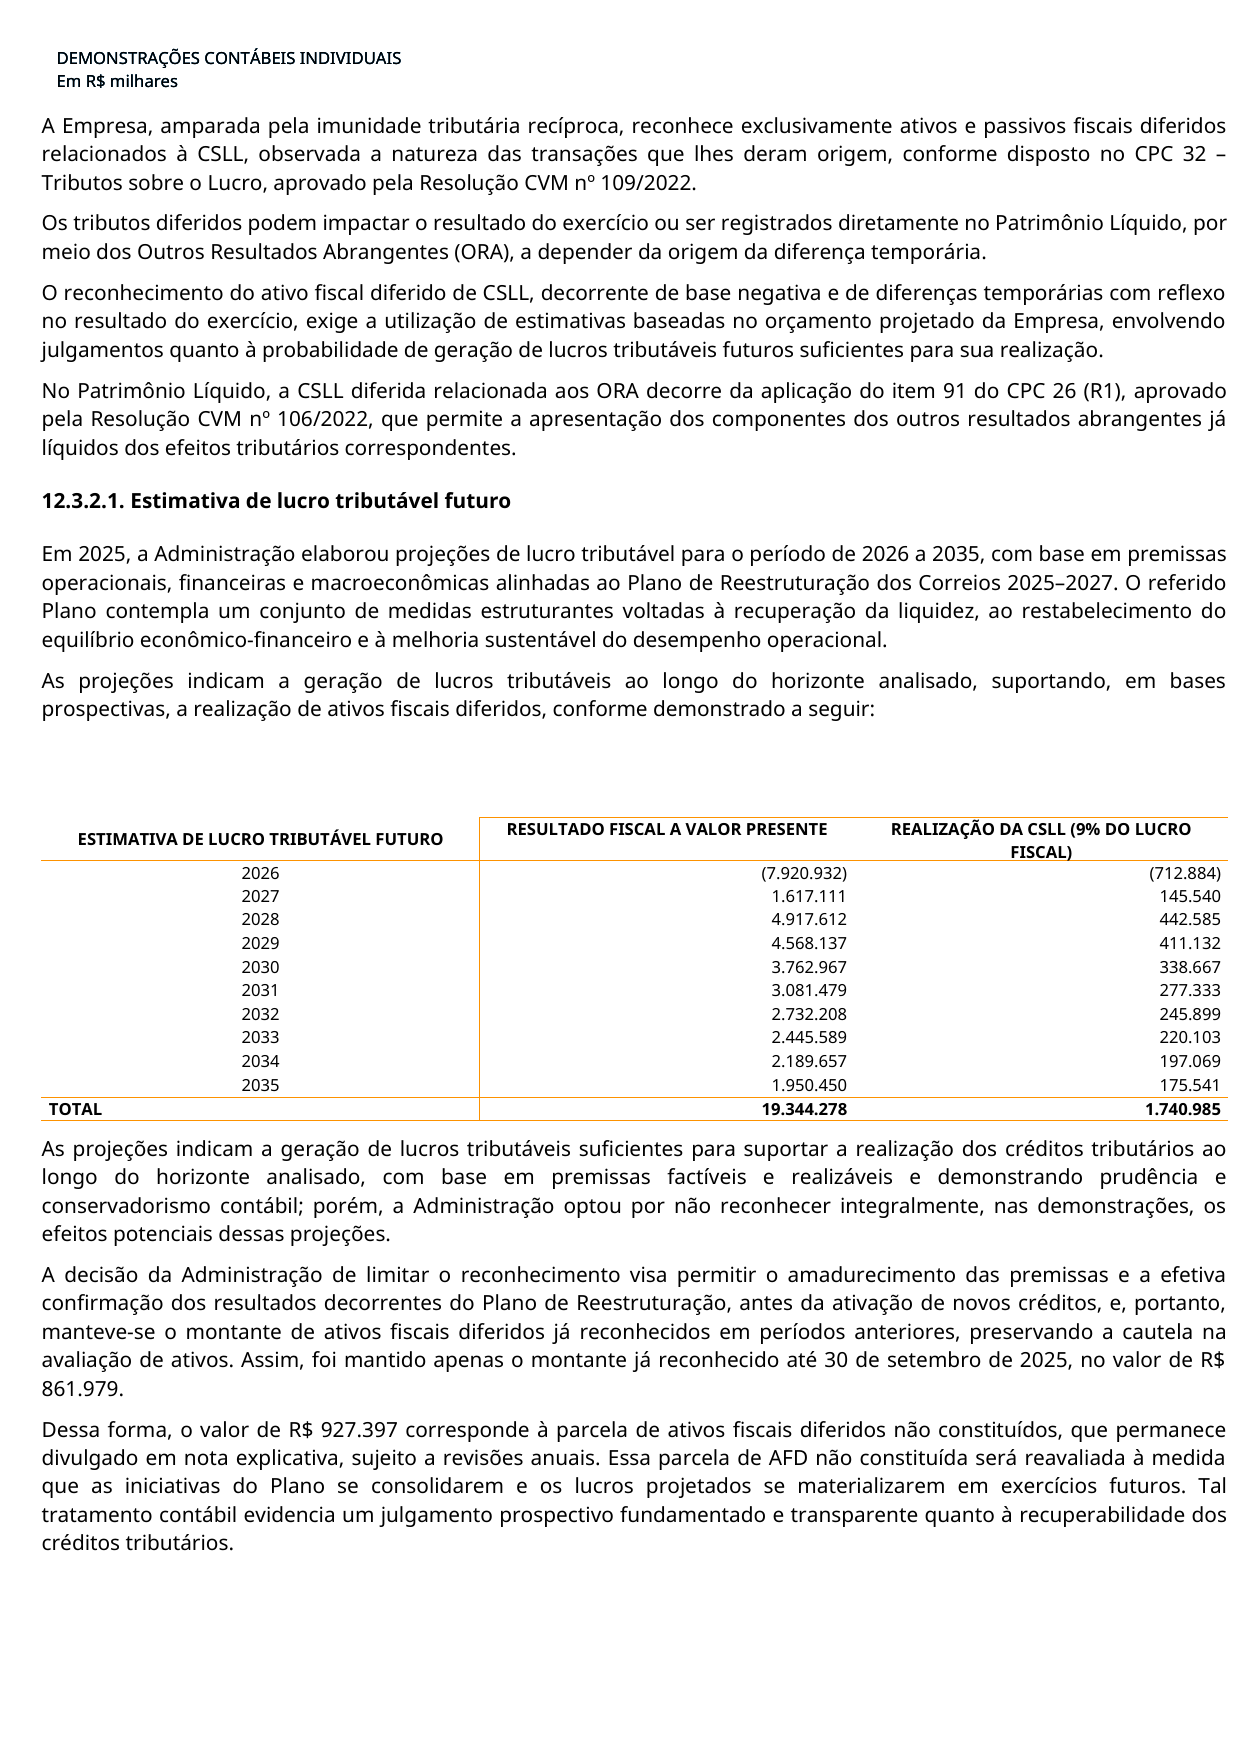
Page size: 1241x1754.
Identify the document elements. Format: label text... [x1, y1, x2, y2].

table_cell 2031 [41, 979, 479, 1002]
table_header RESULTADO FISCAL A VALOR PRESENTE [480, 818, 854, 860]
table_cell 1.617.111 [480, 884, 854, 907]
table_cell 2027 [41, 884, 479, 907]
table_cell TOTAL [41, 1098, 479, 1120]
table_header ESTIMATIVA DE LUCRO TRIBUTÁVEL FUTURO [41, 817, 479, 860]
table_cell 3.762.967 [480, 955, 854, 978]
table_cell 2.189.657 [480, 1049, 854, 1073]
table_cell 1.950.450 [480, 1073, 854, 1097]
table_cell 175.541 [854, 1073, 1228, 1097]
text As projeções indicam a geração de lucros tributáveis ao longo do horizonte analisado, suportando, em bases prospectivas, a realização de ativos fiscais diferidos, conforme demonstrado a seguir: [41, 666, 1228, 723]
subtitle Estimativa de lucro tributável futuro [41, 486, 1228, 514]
table_cell 1.740.985 [854, 1098, 1228, 1120]
text Em 2025, a Administração elaborou projeções de lucro tributável para o período de 2026 a 2035, com base em premissas operacionais, financeiras e macroeconômicas alinhadas ao Plano de Reestruturação dos Correios 2025–2027. O referido Plano contempla um conjunto de medidas estruturantes voltadas à recuperação da liquidez, ao restabelecimento do equilíbrio econômico-financeiro e à melhoria sustentável do desempenho operacional. [41, 539, 1228, 653]
table_cell 2029 [41, 931, 479, 955]
text O reconhecimento do ativo fiscal diferido de CSLL, decorrente de base negativa e de diferenças temporárias com reflexo no resultado do exercício, exige a utilização de estimativas baseadas no orçamento projetado da Empresa, envolvendo julgamentos quanto à probabilidade de geração de lucros tributáveis futuros suficientes para sua realização. [41, 278, 1228, 363]
table_cell 338.667 [854, 955, 1228, 978]
table_cell 2033 [41, 1026, 479, 1049]
table_cell 2026 [41, 861, 479, 884]
table_cell 2.445.589 [480, 1026, 854, 1049]
table_cell 2035 [41, 1073, 479, 1097]
table_cell 245.899 [854, 1002, 1228, 1026]
table_cell 2028 [41, 908, 479, 931]
table_cell 411.132 [854, 931, 1228, 955]
table_cell 19.344.278 [480, 1098, 854, 1120]
text Os tributos diferidos podem impactar o resultado do exercício ou ser registrados diretamente no Patrimônio Líquido, por meio dos Outros Resultados Abrangentes (ORA), a depender da origem da diferença temporária. [41, 208, 1228, 265]
table_cell 2034 [41, 1049, 479, 1073]
table_header REALIZAÇÃO DA CSLL (9% DO LUCRO FISCAL) [854, 818, 1228, 860]
table_cell 197.069 [854, 1049, 1228, 1073]
table_cell 2030 [41, 955, 479, 978]
table_cell 4.568.137 [480, 931, 854, 955]
text As projeções indicam a geração de lucros tributáveis suficientes para suportar a realização dos créditos tributários ao longo do horizonte analisado, com base em premissas factíveis e realizáveis e demonstrando prudência e conservadorismo contábil; porém, a Administração optou por não reconhecer integralmente, nas demonstrações, os efeitos potenciais dessas projeções. [41, 1134, 1228, 1248]
table_cell 220.103 [854, 1026, 1228, 1049]
table_cell 2.732.208 [480, 1002, 854, 1026]
table_cell 3.081.479 [480, 979, 854, 1002]
table_cell 277.333 [854, 979, 1228, 1002]
table_cell 2032 [41, 1002, 479, 1026]
table_cell 442.585 [854, 908, 1228, 931]
table_cell 4.917.612 [480, 908, 854, 931]
text A decisão da Administração de limitar o reconhecimento visa permitir o amadurecimento das premissas e a efetiva confirmação dos resultados decorrentes do Plano de Reestruturação, antes da ativação de novos créditos, e, portanto, manteve-se o montante de ativos fiscais diferidos já reconhecidos em períodos anteriores, preservando a cautela na avaliação de ativos. Assim, foi mantido apenas o montante já reconhecido até 30 de setembro de 2025, no valor de R$ 861.979. [41, 1260, 1228, 1402]
table_cell (712.884) [854, 861, 1228, 884]
text No Patrimônio Líquido, a CSLL diferida relacionada aos ORA decorre da aplicação do item 91 do CPC 26 (R1), aprovado pela Resolução CVM nº 106/2022, que permite a apresentação dos componentes dos outros resultados abrangentes já líquidos dos efeitos tributários correspondentes. [41, 376, 1228, 461]
text A Empresa, amparada pela imunidade tributária recíproca, reconhece exclusivamente ativos e passivos fiscais diferidos relacionados à CSLL, observada a natureza das transações que lhes deram origem, conforme disposto no CPC 32 – Tributos sobre o Lucro, aprovado pela Resolução CVM nº 109/2022. [41, 111, 1228, 196]
table_cell (7.920.932) [480, 861, 854, 884]
text Dessa forma, o valor de R$ 927.397 corresponde à parcela de ativos fiscais diferidos não constituídos, que permanece divulgado em nota explicativa, sujeito a revisões anuais. Essa parcela de AFD não constituída será reavaliada à medida que as iniciativas do Plano se consolidarem e os lucros projetados se materializarem em exercícios futuros. Tal tratamento contábil evidencia um julgamento prospectivo fundamentado e transparente quanto à recuperabilidade dos créditos tributários. [41, 1415, 1228, 1557]
table_cell 145.540 [854, 884, 1228, 907]
